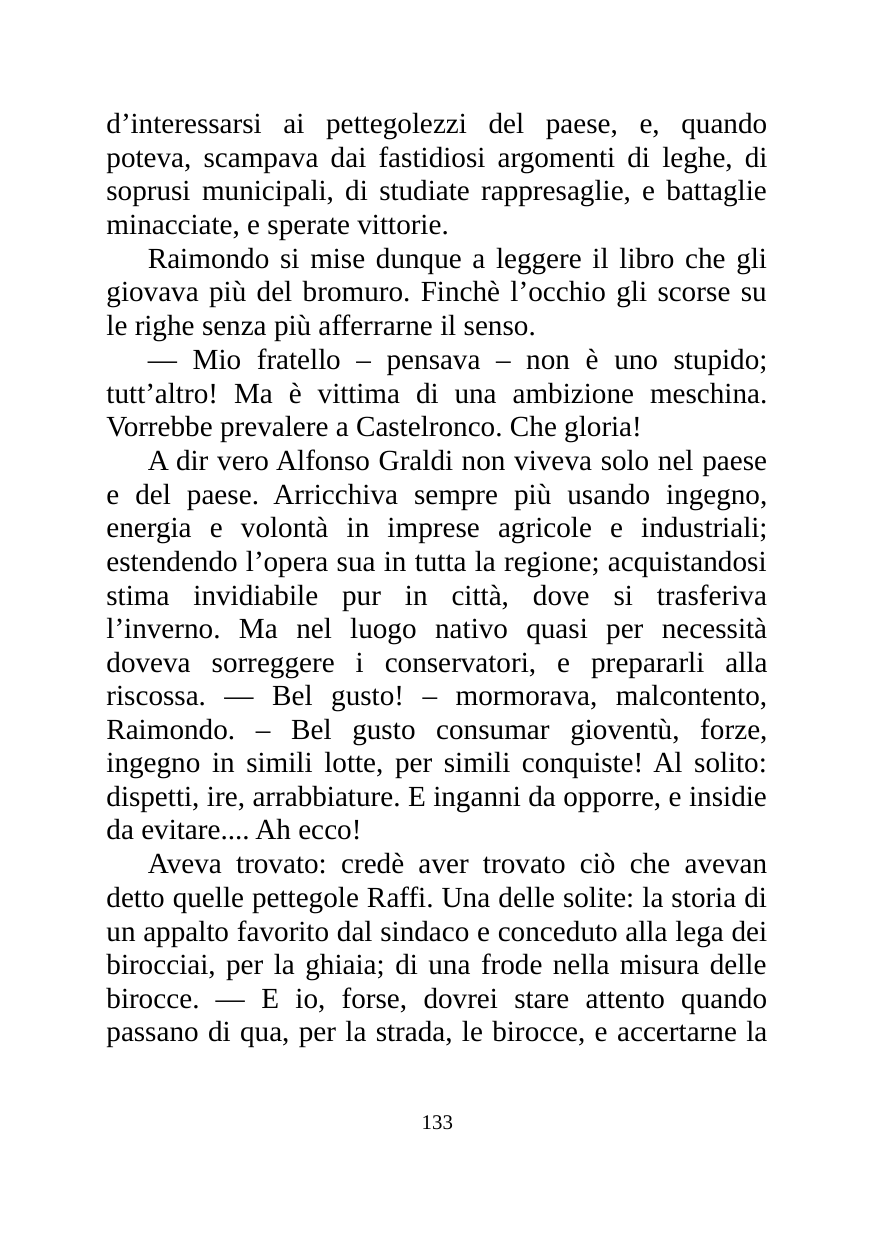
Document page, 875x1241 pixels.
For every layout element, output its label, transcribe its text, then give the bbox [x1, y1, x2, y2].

text Raimondo si mise dunque a leggere il libro che gli giovava più del bromuro. Finchè l’occhio gli scorse su le righe senza più afferrarne il senso. [106, 241, 768, 342]
text A dir vero Alfonso Graldi non viveva solo nel paese e del paese. Arricchiva sempre più usando ingegno, energia e volontà in imprese agricole e industriali; estendendo l’opera sua in tutta la regione; acquistandosi stima invidiabile pur in città, dove si trasferiva l’inverno. Ma nel luogo nativo quasi per necessità doveva sorreggere i conservatori, e prepararli alla riscossa. — Bel gusto! – mormorava, malcontento, Raimondo. – Bel gusto consumar gioventù, forze, ingegno in simili lotte, per simili conquiste! Al solito: dispetti, ire, arrabbiature. E inganni da opporre, e insidie da evitare.... Ah ecco! [106, 443, 768, 846]
text d’interessarsi ai pettegolezzi del paese, e, quando poteva, scampava dai fastidiosi argomenti di leghe, di soprusi municipali, di studiate rappresaglie, e battaglie minacciate, e sperate vittorie. [106, 106, 768, 240]
text — Mio fratello – pensava – non è uno stupido; tutt’altro! Ma è vittima di una ambizione meschina. Vorrebbe prevalere a Castelronco. Che gloria! [106, 342, 768, 443]
text Aveva trovato: credè aver trovato ciò che avevan detto quelle pettegole Raffi. Una delle solite: la storia di un appalto favorito dal sindaco e conceduto alla lega dei birocciai, per la ghiaia; di una frode nella misura delle birocce. — E io, forse, dovrei stare attento quando passano di qua, per la strada, le birocce, e accertarne la [106, 847, 768, 1048]
